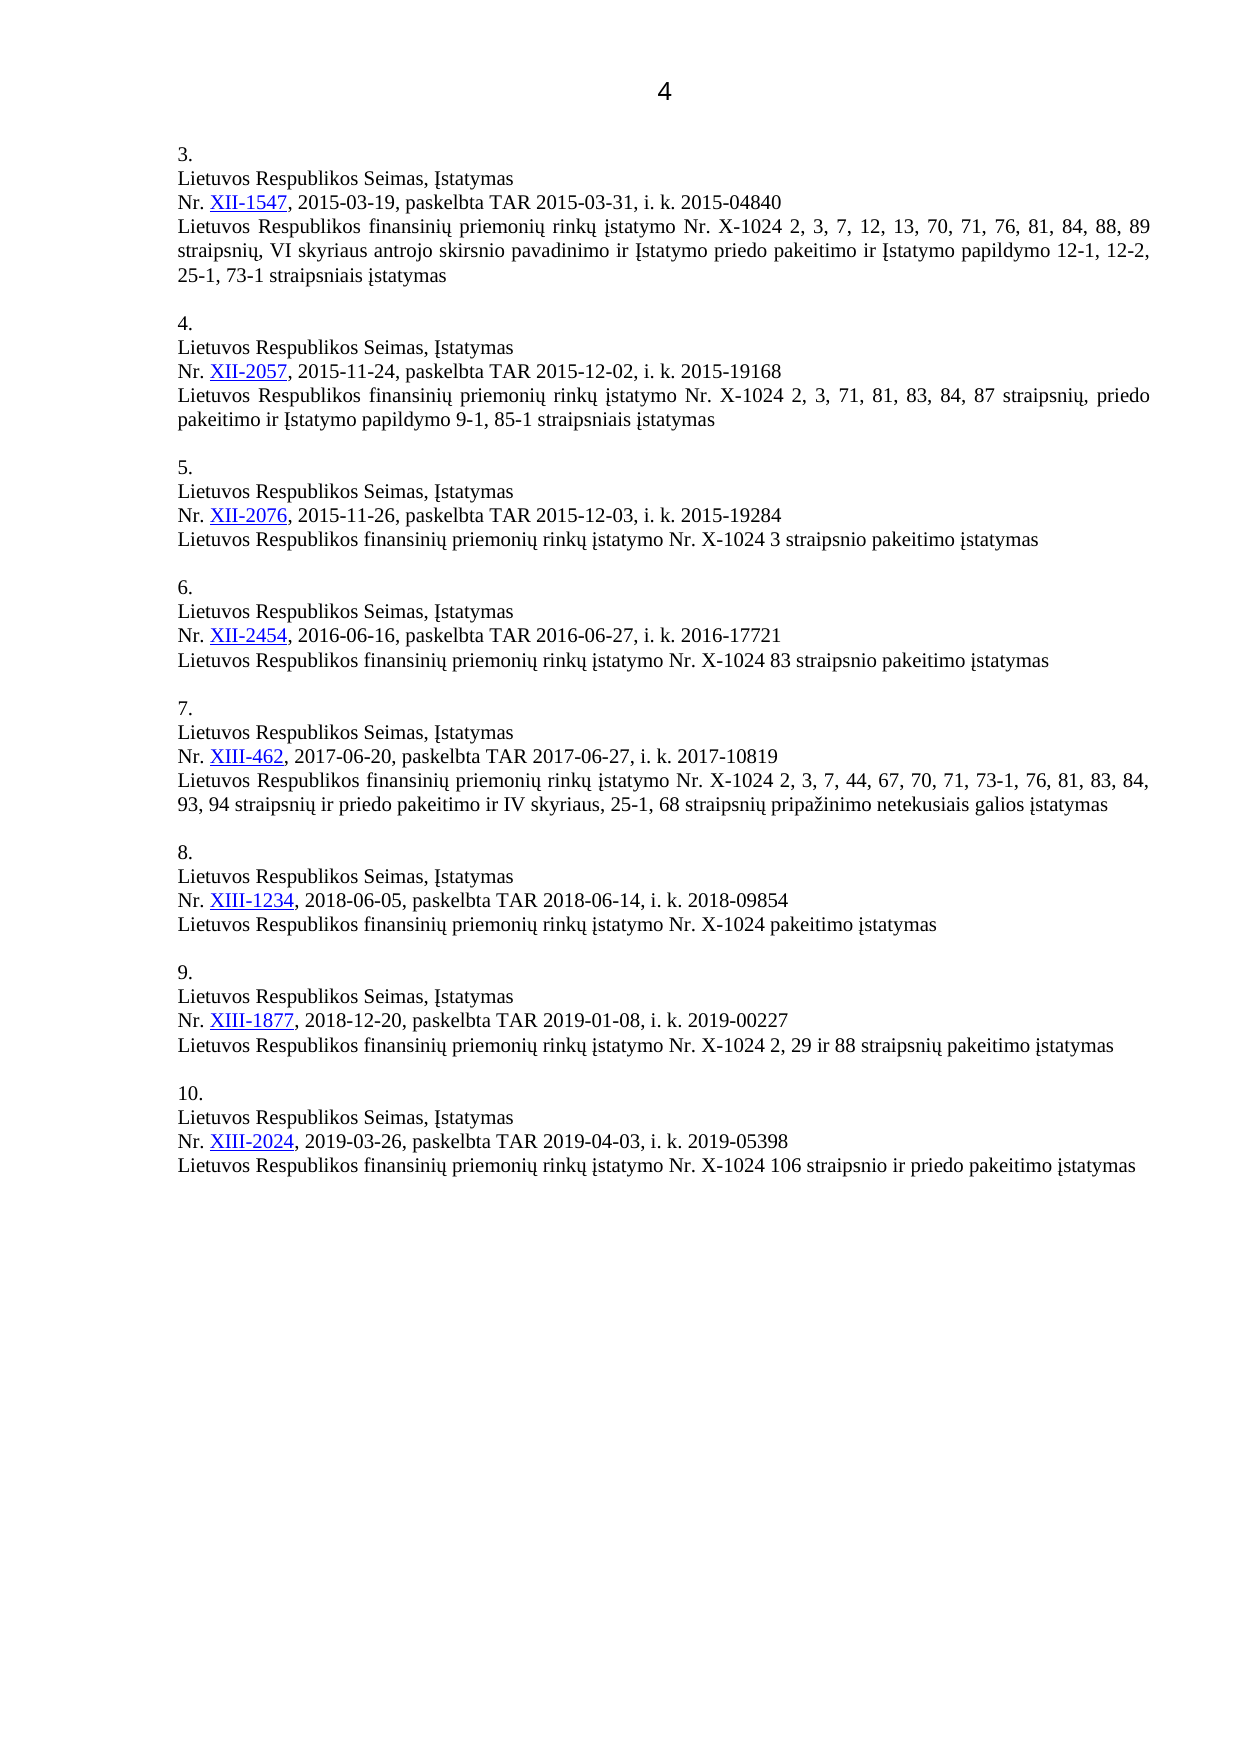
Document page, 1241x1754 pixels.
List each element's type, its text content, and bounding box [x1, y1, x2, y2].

text 8. [177, 840, 1152, 864]
text Nr. XII-2057, 2015-11-24, paskelbta TAR 2015-12-02, i. k. 2015-19168 [177, 359, 1152, 383]
text 4. [177, 311, 1152, 335]
text Lietuvos Respublikos Seimas, Įstatymas [177, 984, 1152, 1008]
text 3. [177, 142, 1152, 166]
text Lietuvos Respublikos Seimas, Įstatymas [177, 720, 1152, 744]
text Nr. XII-2454, 2016-06-16, paskelbta TAR 2016-06-27, i. k. 2016-17721 [177, 623, 1152, 647]
text Nr. XIII-1877, 2018-12-20, paskelbta TAR 2019-01-08, i. k. 2019-00227 [177, 1008, 1152, 1032]
text Lietuvos Respublikos finansinių priemonių rinkų įstatymo Nr. X-1024 pakeitimo įstatymas [177, 912, 1152, 936]
text Lietuvos Respublikos finansinių priemonių rinkų įstatymo Nr. X-1024 2, 3, 7, 44, 67, 70, 71, 73-1, 76, 81, 83, 84, 93, 94 straipsnių ir priedo pakeitimo ir IV skyriaus, 25-1, 68 straipsnių pripažinimo netekusiais galios įstatymas [177, 768, 1152, 816]
text Nr. XII-1547, 2015-03-19, paskelbta TAR 2015-03-31, i. k. 2015-04840 [177, 190, 1152, 214]
text Lietuvos Respublikos Seimas, Įstatymas [177, 1105, 1152, 1129]
text 9. [177, 960, 1152, 984]
text Lietuvos Respublikos Seimas, Įstatymas [177, 335, 1152, 359]
text Lietuvos Respublikos finansinių priemonių rinkų įstatymo Nr. X-1024 3 straipsnio pakeitimo įstatymas [177, 527, 1152, 551]
text Lietuvos Respublikos finansinių priemonių rinkų įstatymo Nr. X-1024 2, 3, 7, 12, 13, 70, 71, 76, 81, 84, 88, 89 straipsnių, VI skyriaus antrojo skirsnio pavadinimo ir Įstatymo priedo pakeitimo ir Įstatymo papildymo 12-1, 12-2, 25-1, 73-1 straipsniais įstatymas [177, 214, 1152, 287]
text 7. [177, 696, 1152, 720]
text Lietuvos Respublikos Seimas, Įstatymas [177, 864, 1152, 888]
text Lietuvos Respublikos Seimas, Įstatymas [177, 166, 1152, 190]
text Lietuvos Respublikos Seimas, Įstatymas [177, 479, 1152, 503]
text Lietuvos Respublikos finansinių priemonių rinkų įstatymo Nr. X-1024 83 straipsnio pakeitimo įstatymas [177, 647, 1152, 672]
text Lietuvos Respublikos finansinių priemonių rinkų įstatymo Nr. X-1024 2, 3, 71, 81, 83, 84, 87 straipsnių, priedo pakeitimo ir Įstatymo papildymo 9-1, 85-1 straipsniais įstatymas [177, 383, 1152, 431]
text Nr. XIII-462, 2017-06-20, paskelbta TAR 2017-06-27, i. k. 2017-10819 [177, 744, 1152, 768]
text 10. [177, 1081, 1152, 1105]
text Nr. XII-2076, 2015-11-26, paskelbta TAR 2015-12-03, i. k. 2015-19284 [177, 503, 1152, 527]
text Nr. XIII-2024, 2019-03-26, paskelbta TAR 2019-04-03, i. k. 2019-05398 [177, 1129, 1152, 1153]
text Lietuvos Respublikos finansinių priemonių rinkų įstatymo Nr. X-1024 2, 29 ir 88 straipsnių pakeitimo įstatymas [177, 1032, 1152, 1057]
text 6. [177, 575, 1152, 599]
text Nr. XIII-1234, 2018-06-05, paskelbta TAR 2018-06-14, i. k. 2018-09854 [177, 888, 1152, 912]
text 5. [177, 455, 1152, 479]
text Lietuvos Respublikos finansinių priemonių rinkų įstatymo Nr. X-1024 106 straipsnio ir priedo pakeitimo įstatymas [177, 1153, 1152, 1177]
text Lietuvos Respublikos Seimas, Įstatymas [177, 599, 1152, 623]
